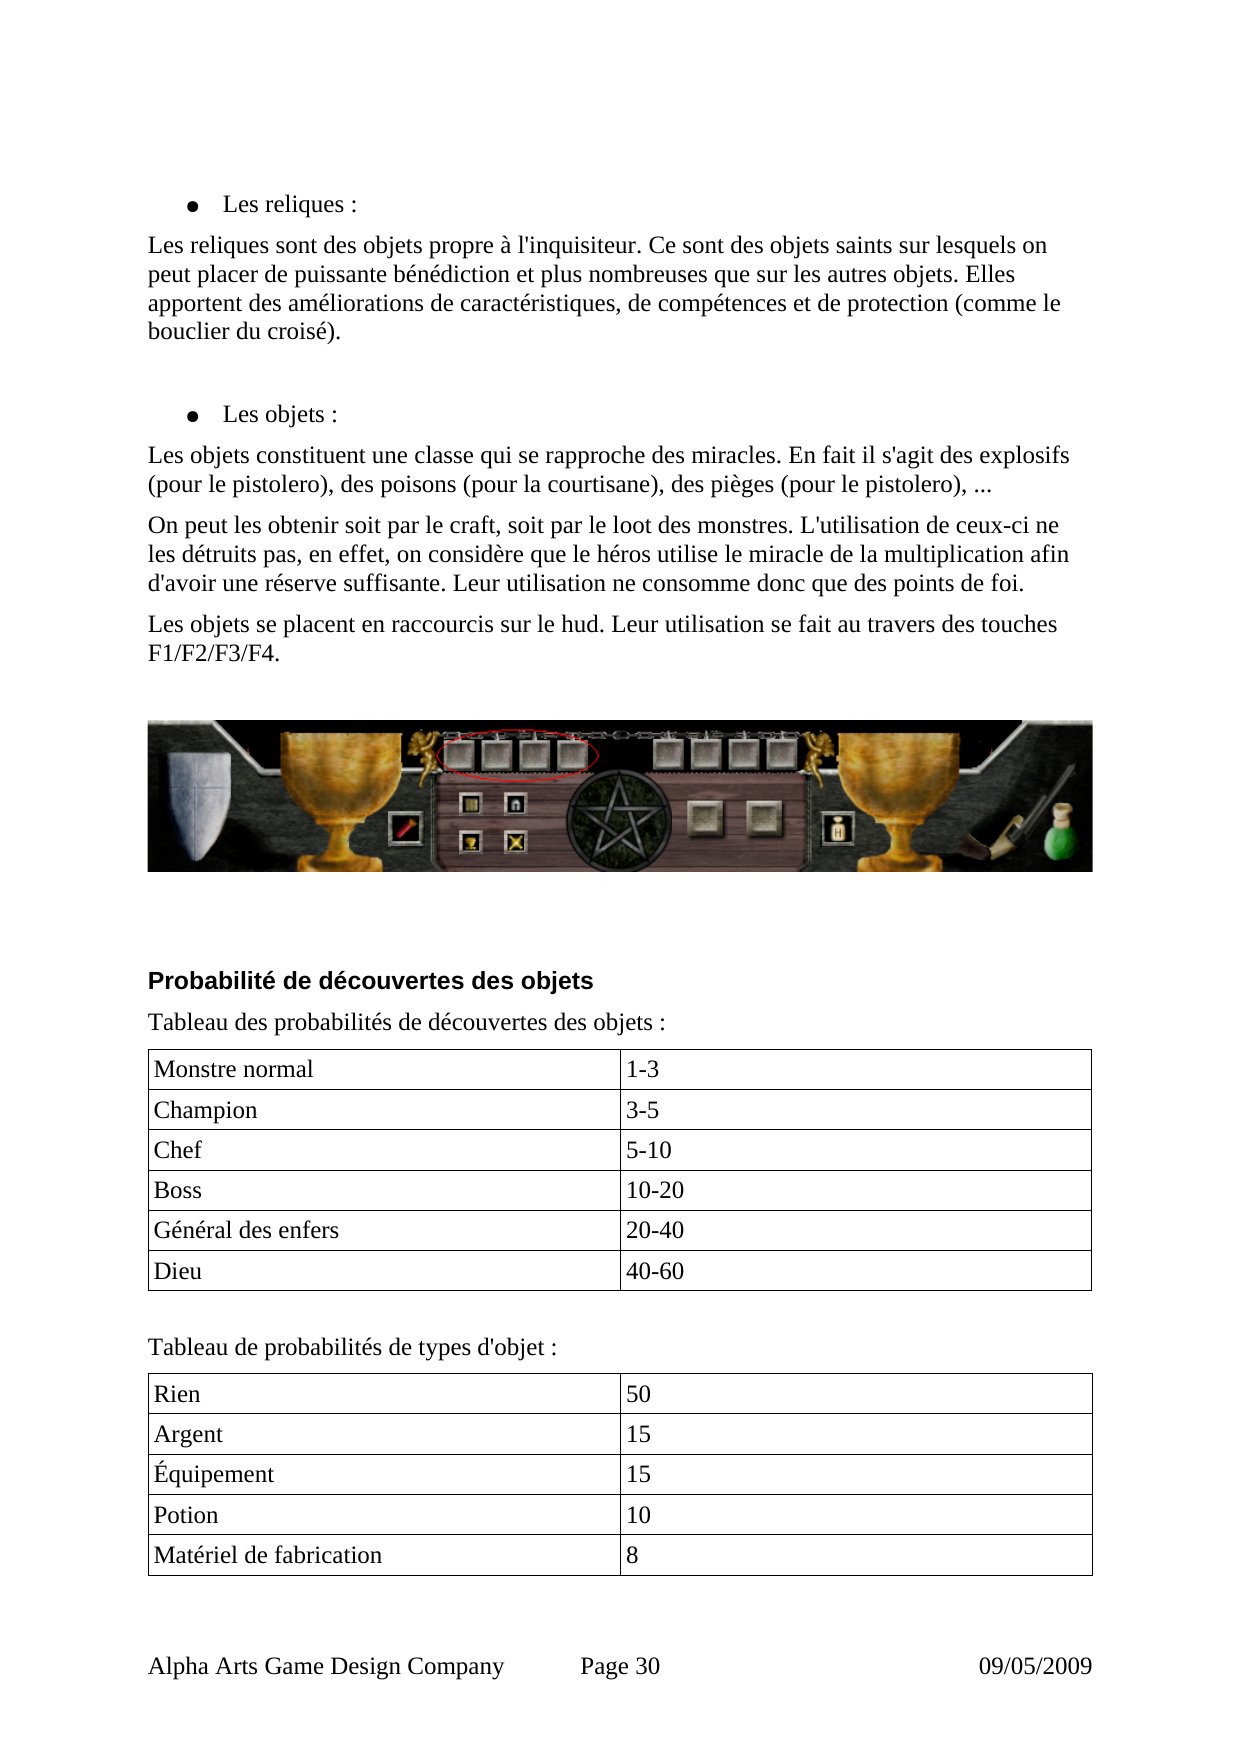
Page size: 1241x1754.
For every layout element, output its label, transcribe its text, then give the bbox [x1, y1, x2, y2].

table_cell Équipement [149, 1455, 620, 1494]
text Tableau des probabilités de découvertes des objets : [148, 1007, 1092, 1036]
text On peut les obtenir soit par le craft, soit par le loot des monstres. L'utilisation de ceux-ci ne les détruits pas, en effet, on considère que le héros utilise le miracle de la multiplication afin d'avoir une réserve suffisante. Leur utilisation ne consomme donc que des points de foi. [148, 510, 1092, 596]
text Les reliques sont des objets propre à l'inquisiteur. Ce sont des objets saints sur lesquels on peut placer de puissante bénédiction et plus nombreuses que sur les autres objets. Elles apportent des améliorations de caractéristiques, de compétences et de protection (comme le bouclier du croisé). [148, 230, 1092, 345]
table_header 1-3 [621, 1050, 1091, 1089]
table_cell 15 [621, 1455, 1092, 1494]
picture [147, 720, 1093, 872]
table_header 50 [621, 1374, 1092, 1413]
list Les reliques : [185, 189, 1092, 218]
table_cell 10-20 [621, 1171, 1091, 1210]
table_cell Général des enfers [149, 1211, 620, 1250]
table_cell 15 [621, 1414, 1092, 1454]
table_cell 5-10 [621, 1130, 1091, 1169]
table_cell Matériel de fabrication [149, 1535, 620, 1574]
table_cell Argent [149, 1414, 620, 1454]
table_cell 40-60 [621, 1251, 1091, 1290]
table_cell 20-40 [621, 1211, 1091, 1250]
text Les objets se placent en raccourcis sur le hud. Leur utilisation se fait au travers des touches F1/F2/F3/F4. [148, 609, 1092, 666]
text Les objets constituent une classe qui se rapproche des miracles. En fait il s'agit des explosifs (pour le pistolero), des poisons (pour la courtisane), des pièges (pour le pistolero), ... [148, 440, 1092, 498]
table_header Monstre normal [149, 1050, 620, 1089]
table_cell 3-5 [621, 1090, 1091, 1129]
subtitle Probabilité de découvertes des objets [148, 966, 1092, 995]
list Les objets : [185, 399, 1092, 428]
table_cell Chef [149, 1130, 620, 1169]
table_header Rien [149, 1374, 620, 1413]
table_cell Champion [149, 1090, 620, 1129]
text Tableau de probabilités de types d'objet : [148, 1332, 1092, 1361]
table_cell 8 [621, 1535, 1092, 1574]
table_cell Boss [149, 1171, 620, 1210]
table_cell Potion [149, 1495, 620, 1534]
table_cell 10 [621, 1495, 1092, 1534]
table_cell Dieu [149, 1251, 620, 1290]
